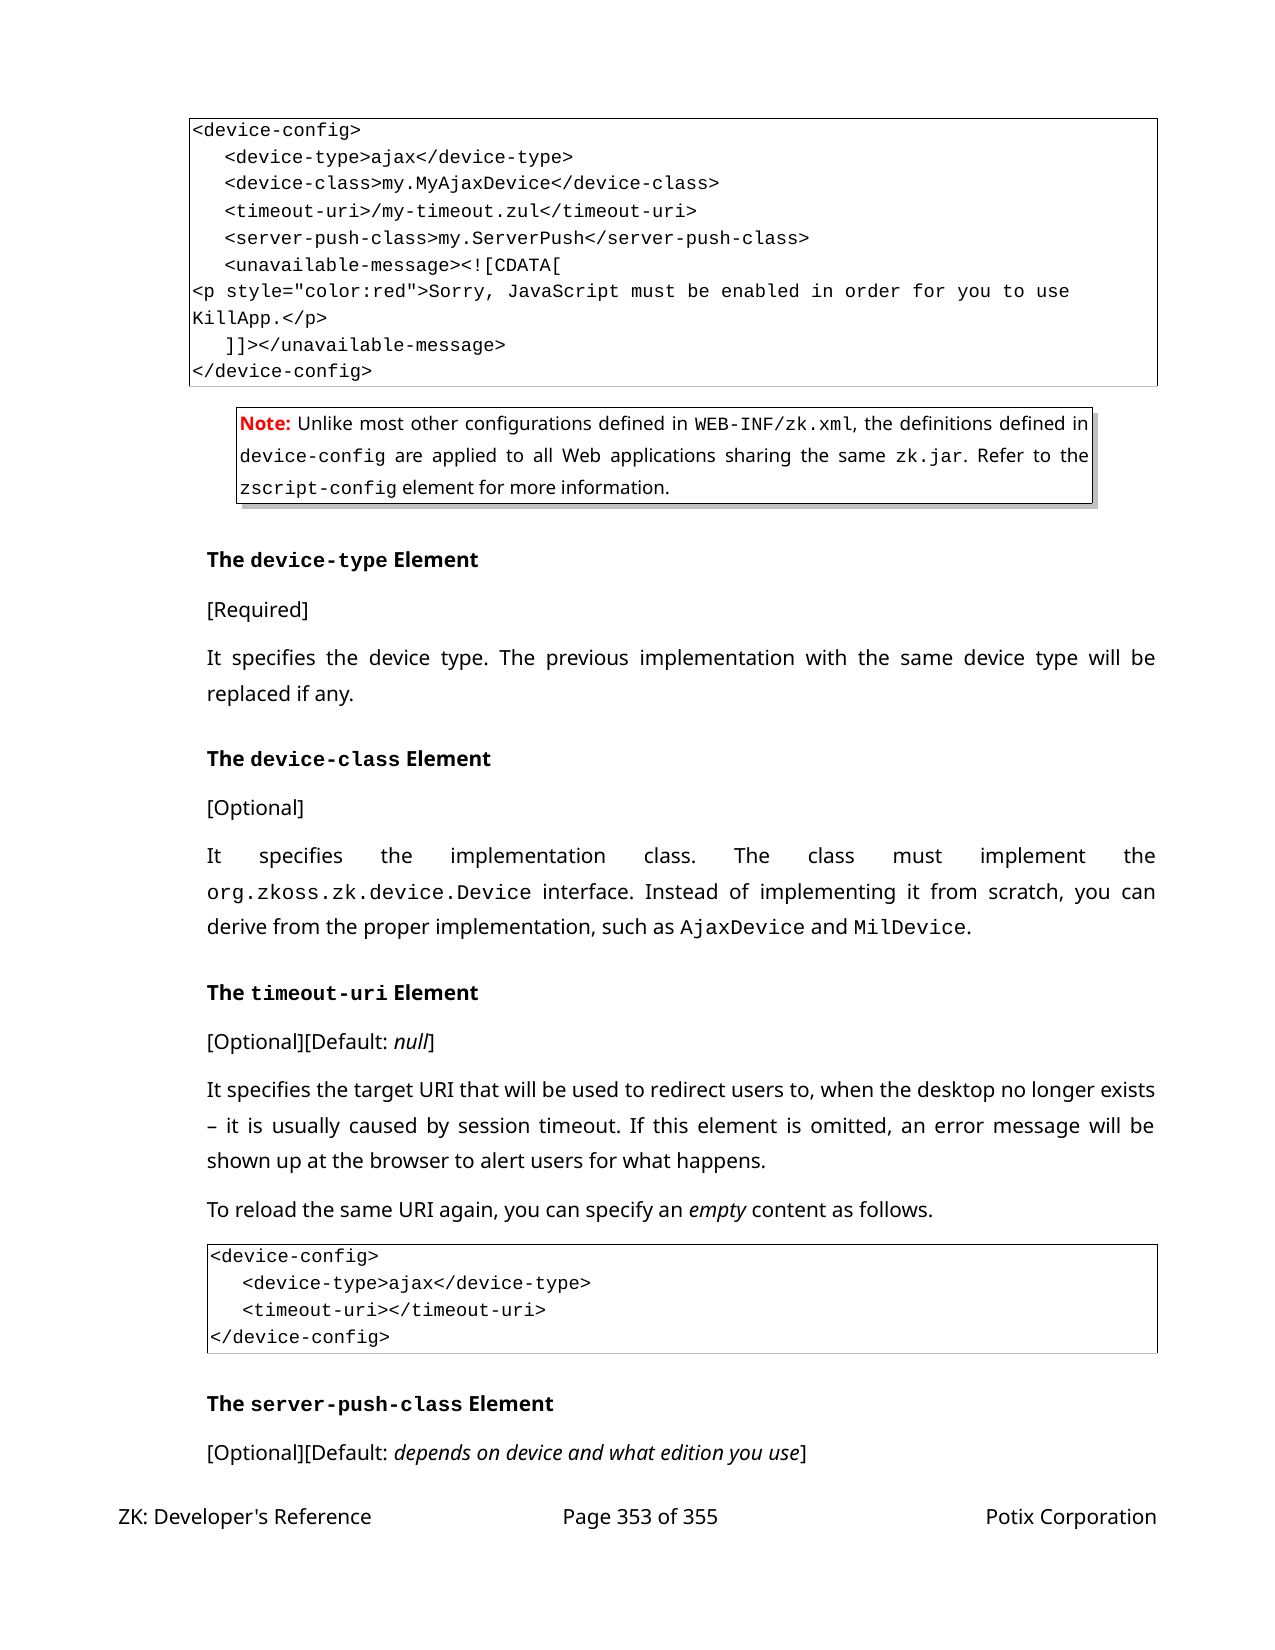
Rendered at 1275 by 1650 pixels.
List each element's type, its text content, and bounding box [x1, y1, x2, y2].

text It specifies the implementation class. The class must implement the org.zkoss.zk.device.Device interface. Instead of implementing it from scratch, you can derive from the proper implementation, such as AjaxDevice and MilDevice. [207, 842, 1157, 941]
subtitle The server-push-class Element [207, 1389, 1157, 1418]
text <timeout-uri></timeout-uri> [208, 1298, 1157, 1322]
subtitle The device-class Element [207, 744, 1157, 772]
text <device-type>ajax</device-type> [208, 1271, 1157, 1295]
text [Optional][Default: depends on device and what edition you use] [207, 1438, 1157, 1467]
text To reload the same URI again, you can specify an empty content as follows. [207, 1195, 1157, 1223]
text <device-config> [208, 1245, 1157, 1268]
text [Optional][Default: null] [207, 1027, 1157, 1055]
text <device-config> <device-type>ajax</device-type> <device-class>my.MyAjaxDevice</device-class> [190, 119, 1157, 196]
text <server-push-class>my.ServerPush</server-push-class> [190, 226, 1157, 250]
subtitle The timeout-uri Element [207, 978, 1157, 1006]
subtitle The device-type Element [207, 546, 1157, 574]
text <unavailable-message><![CDATA[ <p style="color:red">Sorry, JavaScript must be enabled in order for you to use KillApp.</p> ]]></unavailable-message> </device-config> [190, 253, 1157, 386]
text <timeout-uri>/my-timeout.zul</timeout-uri> [190, 198, 1157, 223]
text It specifies the target URI that will be used to redirect users to, when the desktop no longer exists – it is usually caused by session timeout. If this element is omitted, an error message will be shown up at the browser to alert users for what happens. [207, 1076, 1157, 1174]
text [Optional] [207, 793, 1157, 821]
text </device-config> [208, 1325, 1157, 1353]
text It specifies the device type. The previous implementation with the same device type will be replaced if any. [207, 643, 1157, 707]
text Note: Unlike most other configurations defined in WEB-INF/zk.xml, the definitions defined in device-config are applied to all Web applications sharing the same zk.jar. Refer to the zscript-config element for more information. [237, 408, 1092, 503]
text [Required] [207, 595, 1157, 623]
